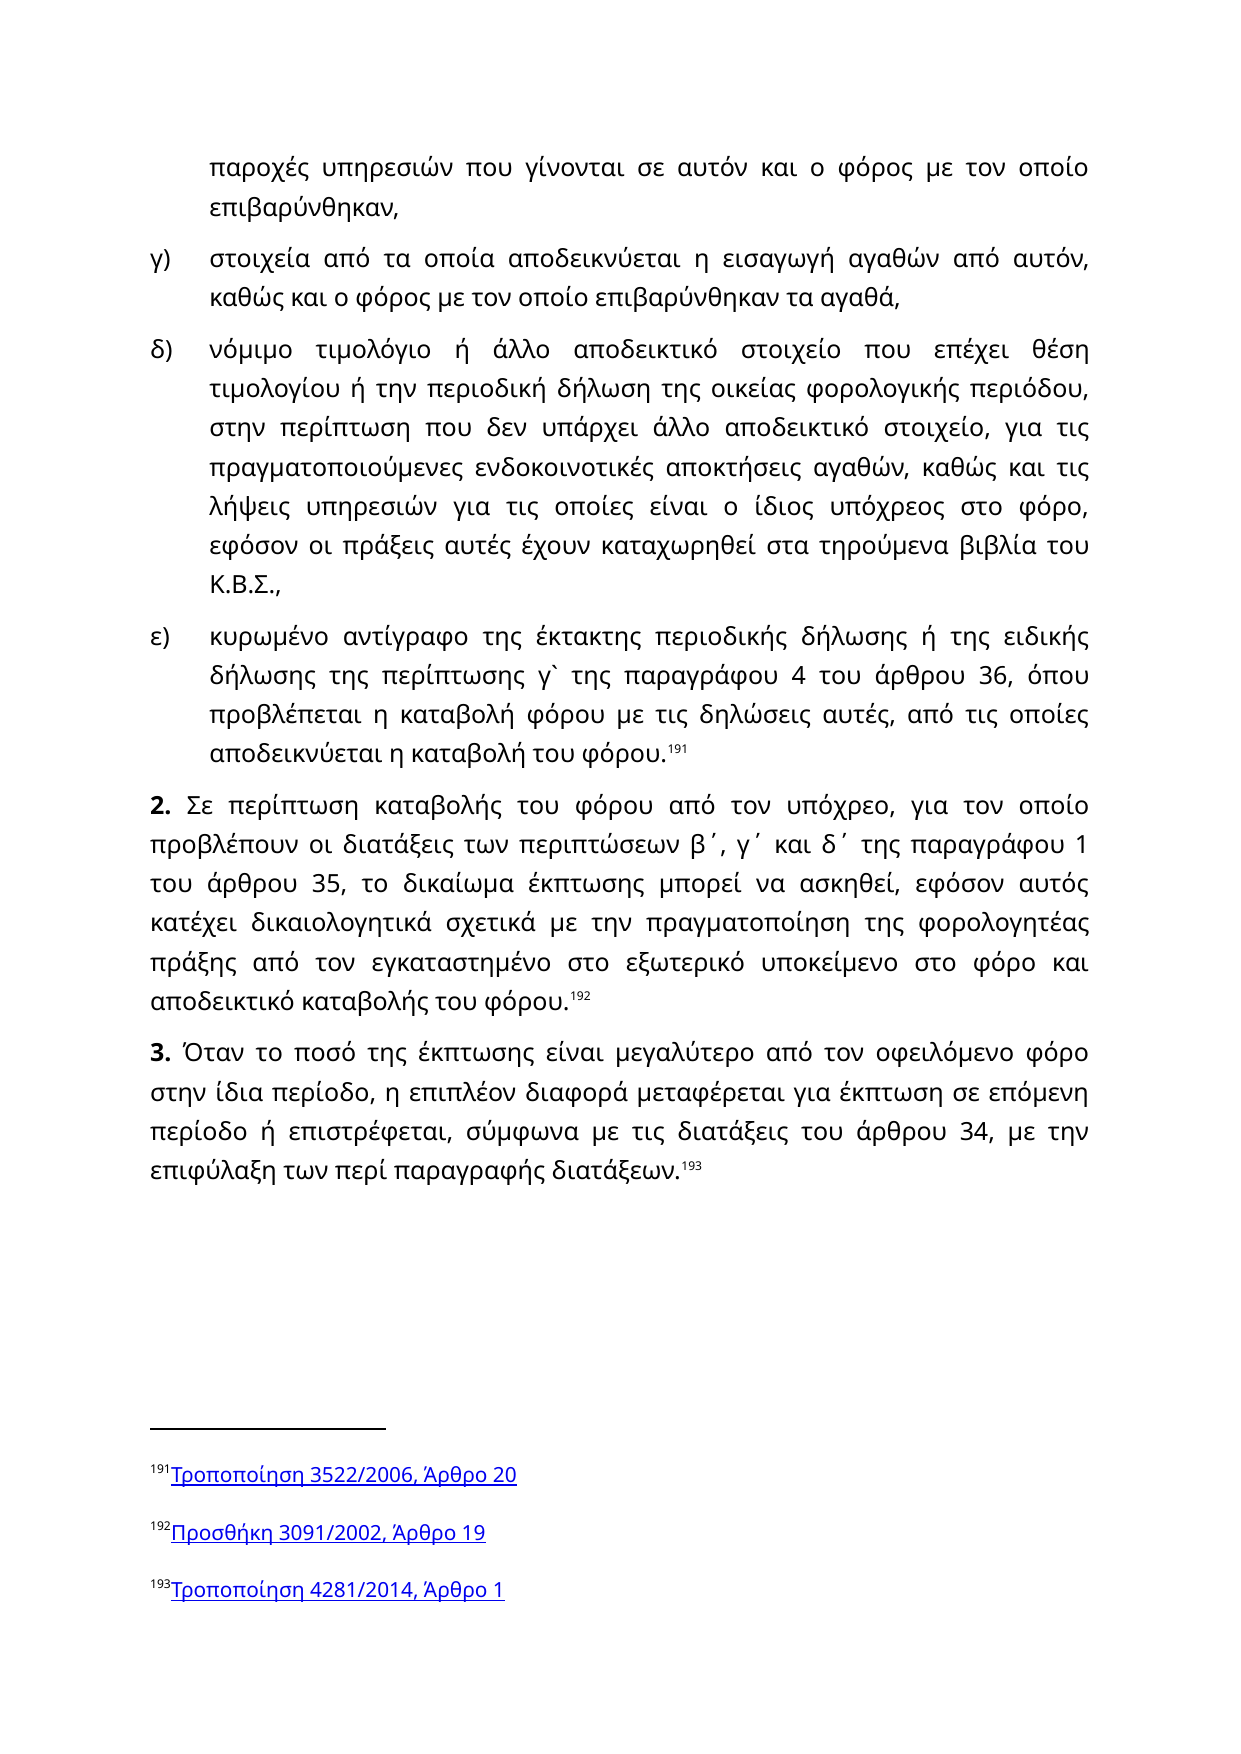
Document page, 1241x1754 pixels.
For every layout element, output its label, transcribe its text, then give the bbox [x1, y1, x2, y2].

list παροχές υπηρεσιών που γίνονται σε αυτόν και ο φόρος με τον οποίο επιβαρύνθηκαν, [150, 150, 1090, 223]
text Προσθήκη 3091/2002, Άρθρο 19 [150, 1518, 1090, 1546]
list δ) νόμιμο τιμολόγιο ή άλλο αποδεικτικό στοιχείο που επέχει θέση τιμολογίου ή την περιοδική δήλωση της οικείας φορολογικής περιόδου, στην περίπτωση που δεν υπάρχει άλλο αποδεικτικό στοιχείο, για τις πραγματοποιούμενες ενδοκοινοτικές αποκτήσεις αγαθών, καθώς και τις λήψεις υπηρεσιών για τις οποίες είναι ο ίδιος υπόχρεος στο φόρο, εφόσον οι πράξεις αυτές έχουν καταχωρηθεί στα τηρούμενα βιβλία του Κ.Β.Σ., [150, 332, 1090, 601]
list ε) κυρωμένο αντίγραφο της έκτακτης περιοδικής δήλωσης ή της ειδικής δήλωσης της περίπτωσης γ` της παραγράφου 4 του άρθρου 36, όπου προβλέπεται η καταβολή φόρου με τις δηλώσεις αυτές, από τις οποίες αποδεικνύεται η καταβολή του φόρου. [150, 618, 1090, 770]
text Τροποποίηση 3522/2006, Άρθρο 20 [150, 1460, 1090, 1489]
text 2. Σε περίπτωση καταβολής του φόρου από τον υπόχρεο, για τον οποίο προβλέπουν οι διατάξεις των περιπτώσεων β΄, γ΄ και δ΄ της παραγράφου 1 του άρθρου 35, το δικαίωμα έκπτωσης μπορεί να ασκηθεί, εφόσον αυτός κατέχει δικαιολογητικά σχετικά με την πραγματοποίηση της φορολογητέας πράξης από τον εγκαταστημένο στο εξωτερικό υποκείμενο στο φόρο και αποδεικτικό καταβολής του φόρου. [150, 787, 1090, 1017]
text Τροποποίηση 4281/2014, Άρθρο 1 [150, 1576, 1090, 1604]
text 3. Όταν το ποσό της έκπτωσης είναι μεγαλύτερο από τον οφειλόμενο φόρο στην ίδια περίοδο, η επιπλέον διαφορά μεταφέρεται για έκπτωση σε επόμενη περίοδο ή επιστρέφεται, σύμφωνα με τις διατάξεις του άρθρου 34, με την επιφύλαξη των περί παραγραφής διατάξεων. [150, 1035, 1090, 1187]
list γ) στοιχεία από τα οποία αποδεικνύεται η εισαγωγή αγαθών από αυτόν, καθώς και ο φόρος με τον οποίο επιβαρύνθηκαν τα αγαθά, [150, 241, 1090, 314]
